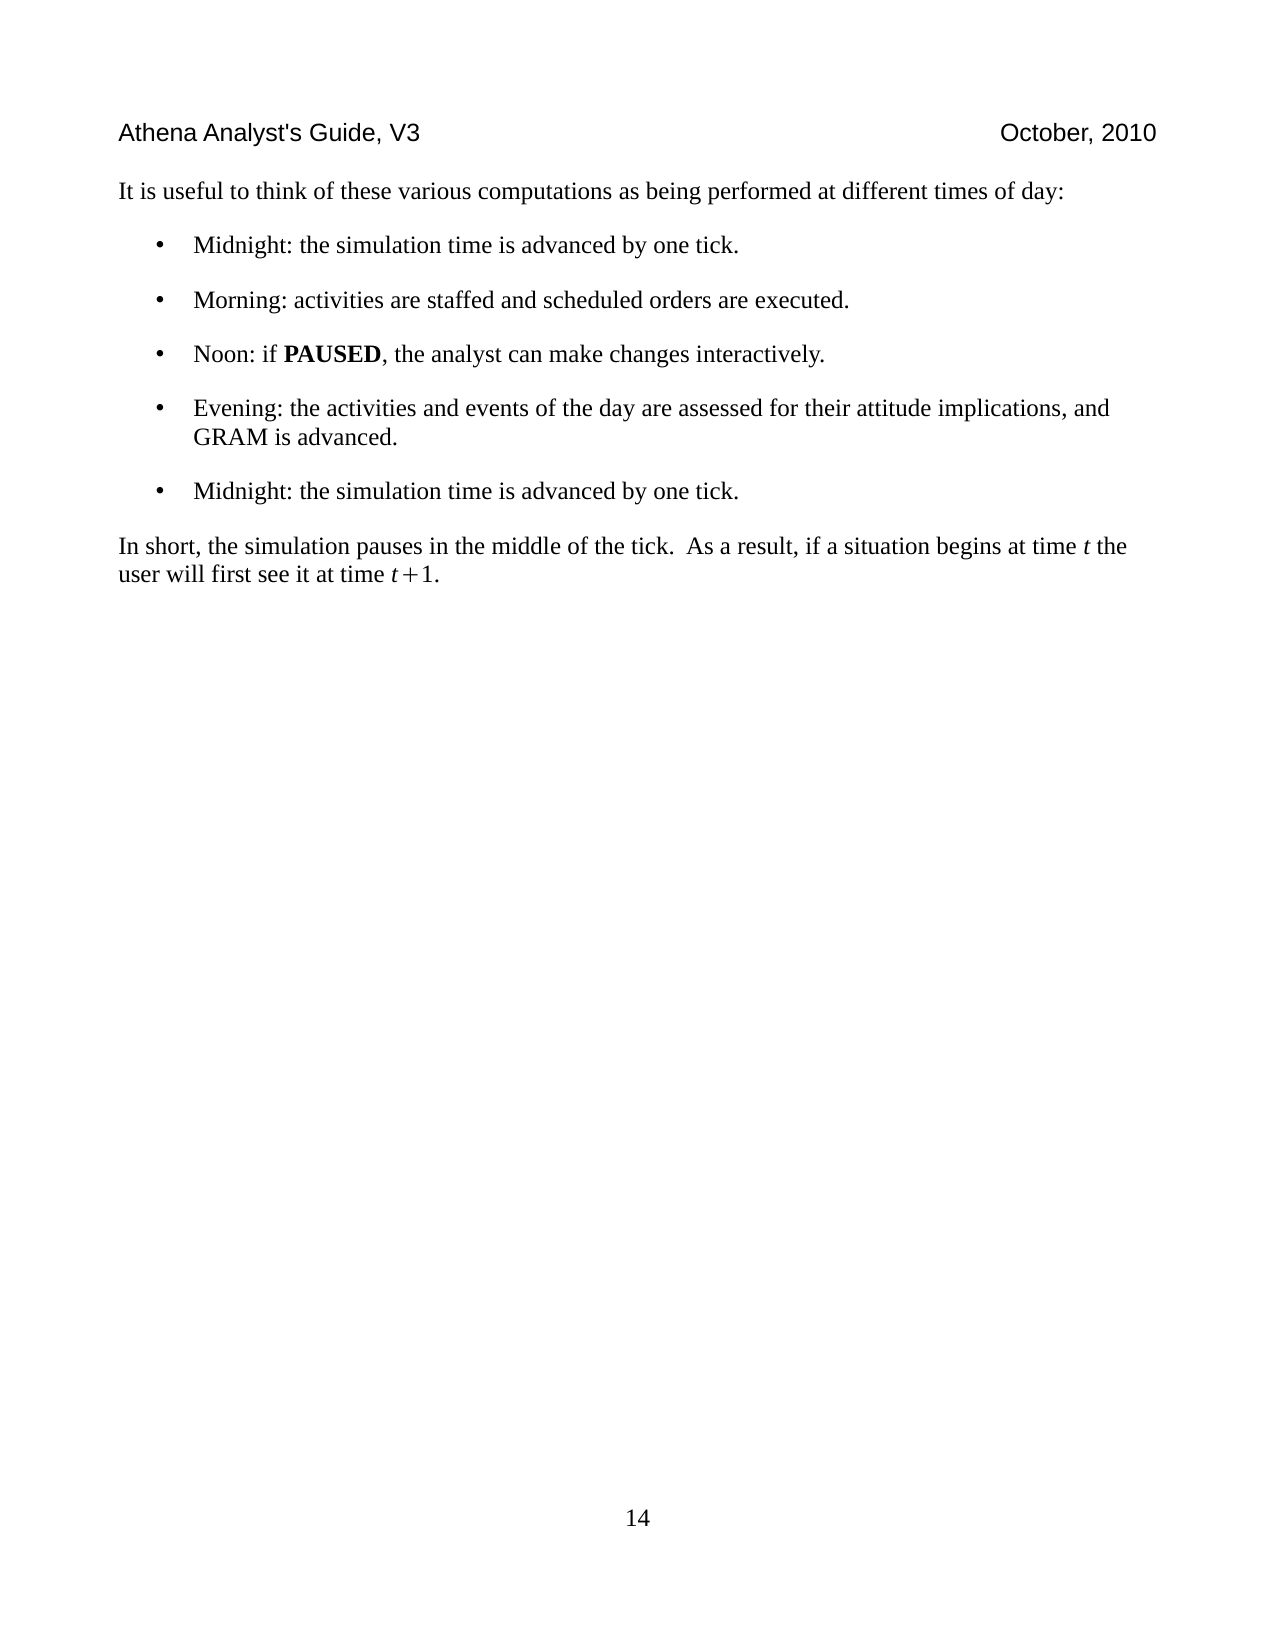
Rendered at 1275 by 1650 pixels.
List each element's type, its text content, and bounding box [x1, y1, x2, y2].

list Midnight: the simulation time is advanced by one tick. [156, 231, 1157, 259]
list Noon: if PAUSED, the analyst can make changes interactively. [156, 339, 1157, 368]
text In short, the simulation pauses in the middle of the tick. As a result, if a situation begins at time t the user will first see it at time . [118, 531, 1157, 588]
list It is useful to think of these various computations as being performed at different times of day: [118, 176, 1157, 205]
list Morning: activities are staffed and scheduled orders are executed. [156, 285, 1157, 314]
list Midnight: the simulation time is advanced by one tick. [156, 476, 1157, 505]
list Evening: the activities and events of the day are assessed for their attitude implications, and GRAM is advanced. [156, 393, 1157, 451]
